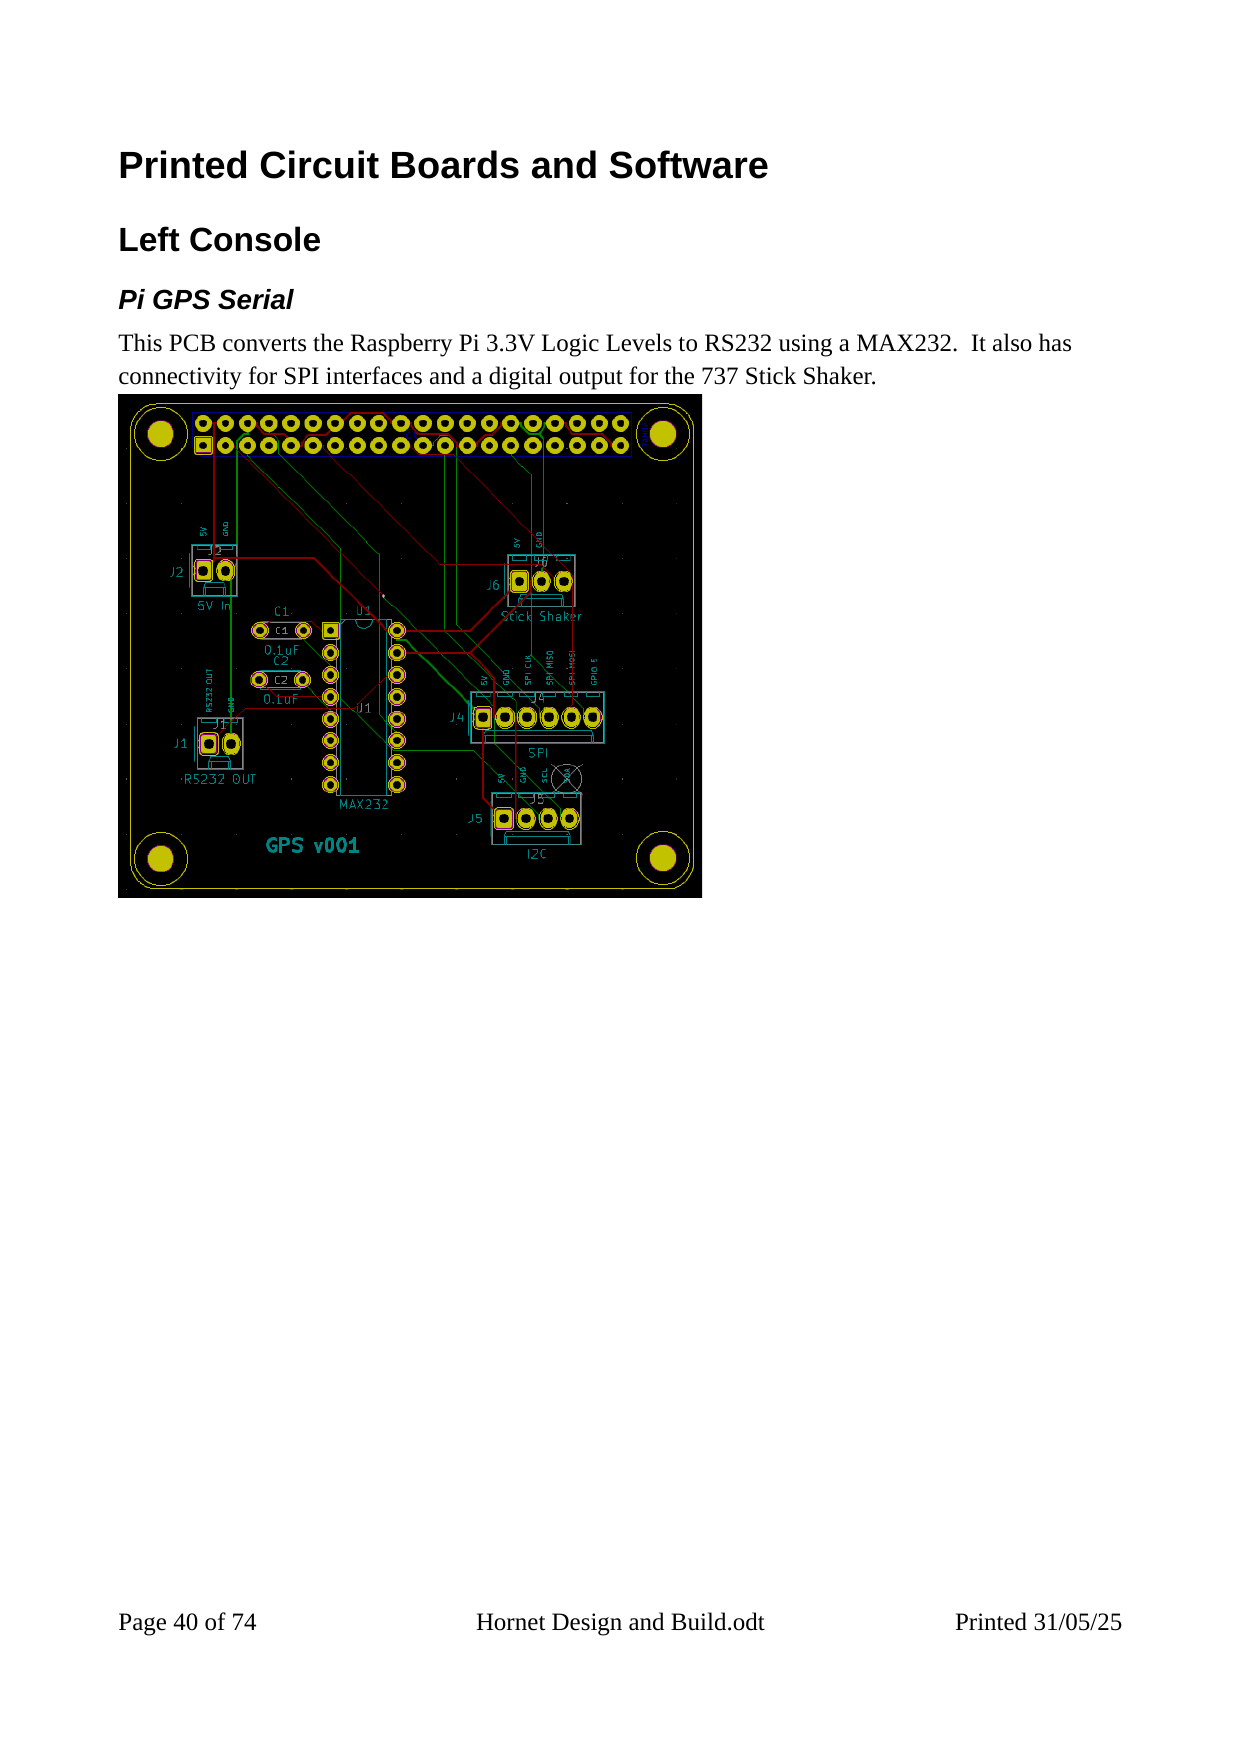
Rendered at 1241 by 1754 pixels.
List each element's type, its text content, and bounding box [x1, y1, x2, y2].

picture [118, 394, 703, 898]
subtitle Left Console [118, 220, 1122, 259]
subtitle Pi GPS Serial [118, 284, 1122, 316]
text This PCB converts the Raspberry Pi 3.3V Logic Levels to RS232 using a MAX232. It also has connectivity for SPI interfaces and a digital output for the 737 Stick Shaker. [118, 328, 1122, 390]
subtitle Printed Circuit Boards and Software [118, 143, 1122, 187]
